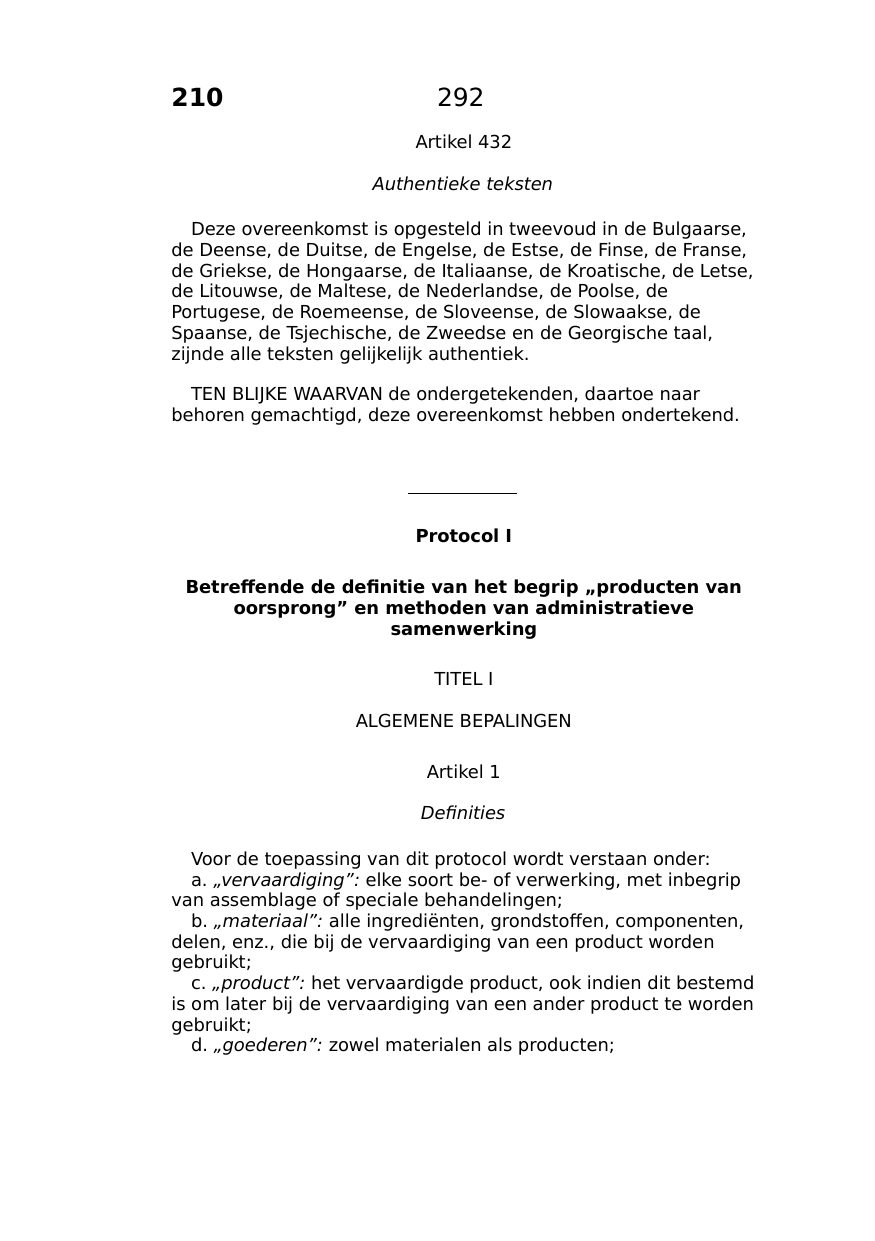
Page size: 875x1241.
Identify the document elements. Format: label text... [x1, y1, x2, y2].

text b. „materiaal”: alle ingrediënten, grondstoffen, componenten, delen, enz., die bij de vervaardiging van een product worden gebruikt; [171, 911, 756, 973]
subtitle Artikel 432 Authentieke teksten [171, 132, 756, 194]
text d. „goederen”: zowel materialen als producten; [171, 1035, 756, 1056]
subtitle Betreffende de definitie van het begrip „producten van oorsprong” en methoden van administratieve samenwerking [171, 577, 756, 639]
text Voor de toepassing van dit protocol wordt verstaan onder: [171, 849, 756, 869]
text a. „vervaardiging”: elke soort be- of verwerking, met inbegrip van assemblage of speciale behandelingen; [171, 869, 756, 911]
subtitle Artikel 1 Definities [171, 761, 756, 824]
text c. „product”: het vervaardigde product, ook indien dit bestemd is om later bij de vervaardiging van een ander product te worden gebruikt; [171, 973, 756, 1035]
text Deze overeenkomst is opgesteld in tweevoud in de Bulgaarse, de Deense, de Duitse, de Engelse, de Estse, de Finse, de Franse, de Griekse, de Hongaarse, de Italiaanse, de Kroatische, de Letse, de Litouwse, de Maltese, de Nederlandse, de Poolse, de Portugese, de Roemeense, de Sloveense, de Slowaakse, de Spaanse, de Tsjechische, de Zweedse en de Georgische taal, zijnde alle teksten gelijkelijk authentiek. [171, 219, 756, 364]
subtitle Protocol I [171, 526, 756, 547]
subtitle TITEL I ALGEMENE BEPALINGEN [171, 669, 756, 731]
text TEN BLIJKE WAARVAN de ondergetekenden, daartoe naar behoren gemachtigd, deze overeenkomst hebben ondertekend. [171, 384, 756, 426]
